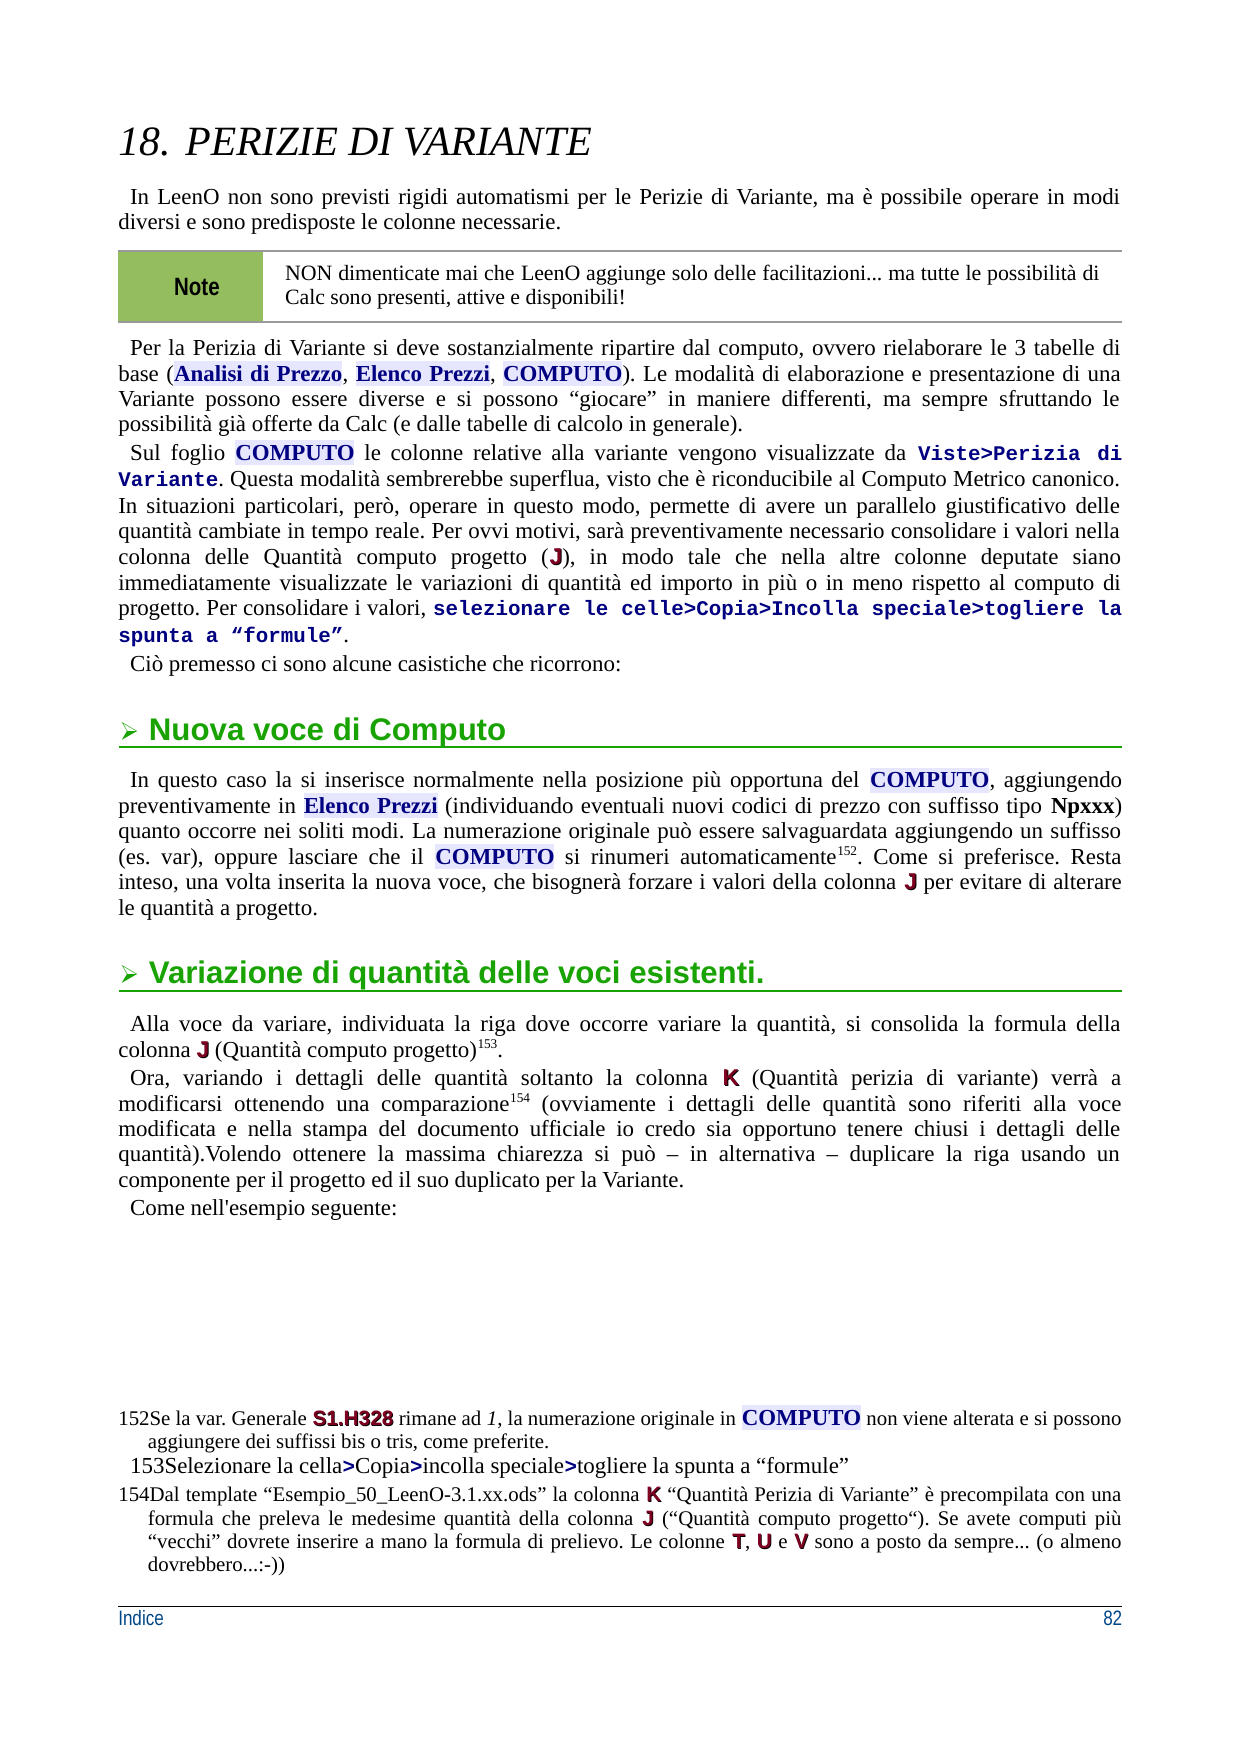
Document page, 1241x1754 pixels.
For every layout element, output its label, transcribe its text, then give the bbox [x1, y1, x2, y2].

table_header NON dimenticate mai che LeenO aggiunge solo delle facilitazioni... ma tutte le possibilità di Calc sono presenti, attive e disponibili! [264, 252, 1122, 321]
subtitle PERIZIE DI VARIANTE [118, 118, 1122, 164]
subtitle Nuova voce di Computo [119, 712, 1122, 746]
subtitle Variazione di quantità delle voci esistenti. [119, 955, 1122, 990]
text Alla voce da variare, individuata la riga dove occorre variare la quantità, si consolida la formula della colonna J (Quantità computo progetto). [118, 1011, 1122, 1062]
text Sul foglio COMPUTO le colonne relative alla variante vengono visualizzate da Viste>Perizia di Variante. Questa modalità sembrerebbe superflua, visto che è riconducibile al Computo Metrico canonico. In situazioni particolari, però, operare in questo modo, permette di avere un parallelo giustificativo delle quantità cambiate in tempo reale. Per ovvi motivi, sarà preventivamente necessario consolidare i valori nella colonna delle Quantità computo progetto (J), in modo tale che nella altre colonne deputate siano immediatamente visualizzate le variazioni di quantità ed importo in più o in meno rispetto al computo di progetto. Per consolidare i valori, selezionare le celle>Copia>Incolla speciale>togliere la spunta a “formule”. [118, 440, 1122, 648]
text Ciò premesso ci sono alcune casistiche che ricorrono: [118, 651, 1122, 677]
text Selezionare la cella>Copia>incolla speciale>togliere la spunta a “formule” [118, 1453, 1122, 1480]
text Se la var. Generale S1.H328 rimane ad 1, la numerazione originale in COMPUTO non viene alterata e si possono aggiungere dei suffissi bis o tris, come preferite. [118, 1405, 1122, 1453]
text Come nell'esempio seguente: [118, 1195, 1122, 1221]
text In LeenO non sono previsti rigidi automatismi per le Perizie di Variante, ma è possibile operare in modi diversi e sono predisposte le colonne necessarie. [118, 184, 1122, 234]
text In questo caso la si inserisce normalmente nella posizione più opportuna del COMPUTO, aggiungendo preventivamente in Elenco Prezzi (individuando eventuali nuovi codici di prezzo con suffisso tipo Npxxx) quanto occorre nei soliti modi. La numerazione originale può essere salvaguardata aggiungendo un suffisso (es. var), oppure lasciare che il COMPUTO si rinumeri automaticamente. Come si preferisce. Resta inteso, una volta inserita la nuova voce, che bisognerà forzare i valori della colonna J per evitare di alterare le quantità a progetto. [118, 767, 1122, 920]
text Dal template “Esempio_50_LeenO-3.1.xx.ods” la colonna K “Quantità Perizia di Variante” è precompilata con una formula che preleva le medesime quantità della colonna J (“Quantità computo progetto“). Se avete computi più “vecchi” dovrete inserire a mano la formula di prelievo. Le colonne T, U e V sono a posto da sempre... (o almeno dovrebbero...:-)) [118, 1483, 1122, 1576]
text Per la Perizia di Variante si deve sostanzialmente ripartire dal computo, ovvero rielaborare le 3 tabelle di base (Analisi di Prezzo, Elenco Prezzi, COMPUTO). Le modalità di elaborazione e presentazione di una Variante possono essere diverse e si possono “giocare” in maniere differenti, ma sempre sfruttando le possibilità già offerte da Calc (e dalle tabelle di calcolo in generale). [118, 335, 1122, 437]
text Ora, variando i dettagli delle quantità soltanto la colonna K (Quantità perizia di variante) verrà a modificarsi ottenendo una comparazione (ovviamente i dettagli delle quantità sono riferiti alla voce modificata e nella stampa del documento ufficiale io credo sia opportuno tenere chiusi i dettagli delle quantità).Volendo ottenere la massima chiarezza si può – in alternativa – duplicare la riga usando un componente per il progetto ed il suo duplicato per la Variante. [118, 1065, 1122, 1192]
table_header Note [118, 252, 263, 321]
